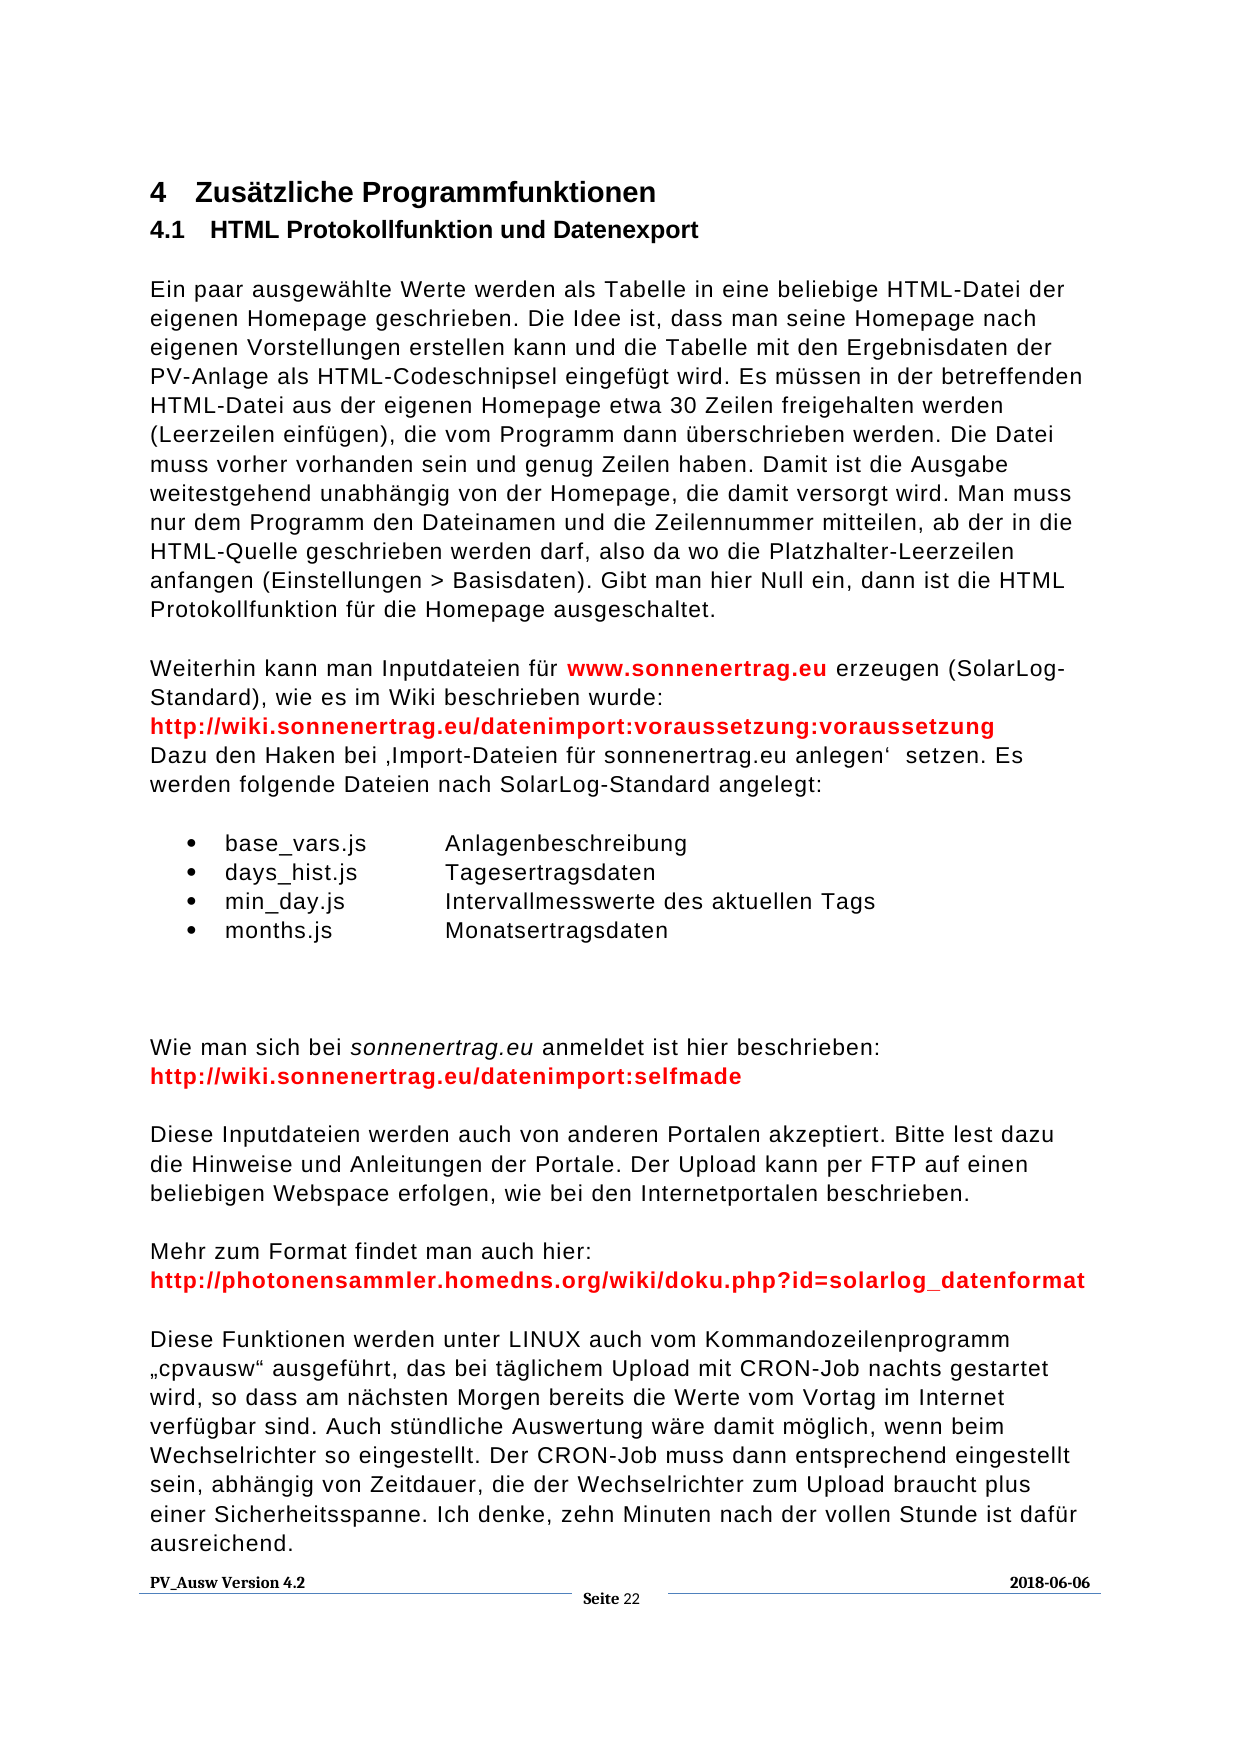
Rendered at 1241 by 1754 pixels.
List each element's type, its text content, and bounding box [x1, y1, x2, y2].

subtitle Zusätzliche Programmfunktionen [150, 175, 1090, 208]
text Mehr zum Format findet man auch hier: http://photonensammler.homedns.org/wiki/doku.php?id=solarlog_datenformat [150, 1235, 1090, 1293]
list base_vars.js Anlagenbeschreibung [187, 827, 1090, 856]
list months.js Monatsertragsdaten [187, 914, 1090, 943]
list min_day.js Intervallmesswerte des aktuellen Tags [187, 885, 1090, 914]
text Weiterhin kann man Inputdateien für www.sonnenertrag.eu erzeugen (SolarLog-Standard), wie es im Wiki beschrieben wurde: http://wiki.sonnenertrag.eu/datenimport:voraussetzung:voraussetzung Dazu den Haken bei ‚Import-Dateien für sonnenertrag.eu anlegen‘ setzen. Es werden folgende Dateien nach SolarLog-Standard angelegt: [150, 652, 1090, 798]
text Wie man sich bei sonnenertrag.eu anmeldet ist hier beschrieben: http://wiki.sonnenertrag.eu/datenimport:selfmade [150, 1031, 1090, 1089]
subtitle HTML Protokollfunktion und Datenexport [150, 215, 1090, 243]
list days_hist.js Tagesertragsdaten [187, 856, 1090, 885]
text Diese Inputdateien werden auch von anderen Portalen akzeptiert. Bitte lest dazu die Hinweise und Anleitungen der Portale. Der Upload kann per FTP auf einen beliebigen Webspace erfolgen, wie bei den Internetportalen beschrieben. [150, 1118, 1090, 1206]
text Ein paar ausgewählte Werte werden als Tabelle in eine beliebige HTML-Datei der eigenen Homepage geschrieben. Die Idee ist, dass man seine Homepage nach eigenen Vorstellungen erstellen kann und die Tabelle mit den Ergebnisdaten der PV-Anlage als HTML-Codeschnipsel eingefügt wird. Es müssen in der betreffenden HTML-Datei aus der eigenen Homepage etwa 30 Zeilen freigehalten werden (Leerzeilen einfügen), die vom Programm dann überschrieben werden. Die Datei muss vorher vorhanden sein und genug Zeilen haben. Damit ist die Ausgabe weitestgehend unabhängig von der Homepage, die damit versorgt wird. Man muss nur dem Programm den Dateinamen und die Zeilennummer mitteilen, ab der in die HTML-Quelle geschrieben werden darf, also da wo die Platzhalter-Leerzeilen anfangen (Einstellungen > Basisdaten). Gibt man hier Null ein, dann ist die HTML Protokollfunktion für die Homepage ausgeschaltet. [150, 273, 1090, 623]
text Diese Funktionen werden unter LINUX auch vom Kommandozeilenprogramm „cpvausw“ ausgeführt, das bei täglichem Upload mit CRON-Job nachts gestartet wird, so dass am nächsten Morgen bereits die Werte vom Vortag im Internet verfügbar sind. Auch stündliche Auswertung wäre damit möglich, wenn beim Wechselrichter so eingestellt. Der CRON-Job muss dann entsprechend eingestellt sein, abhängig von Zeitdauer, die der Wechselrichter zum Upload braucht plus einer Sicherheitsspanne. Ich denke, zehn Minuten nach der vollen Stunde ist dafür ausreichend. [150, 1323, 1090, 1556]
